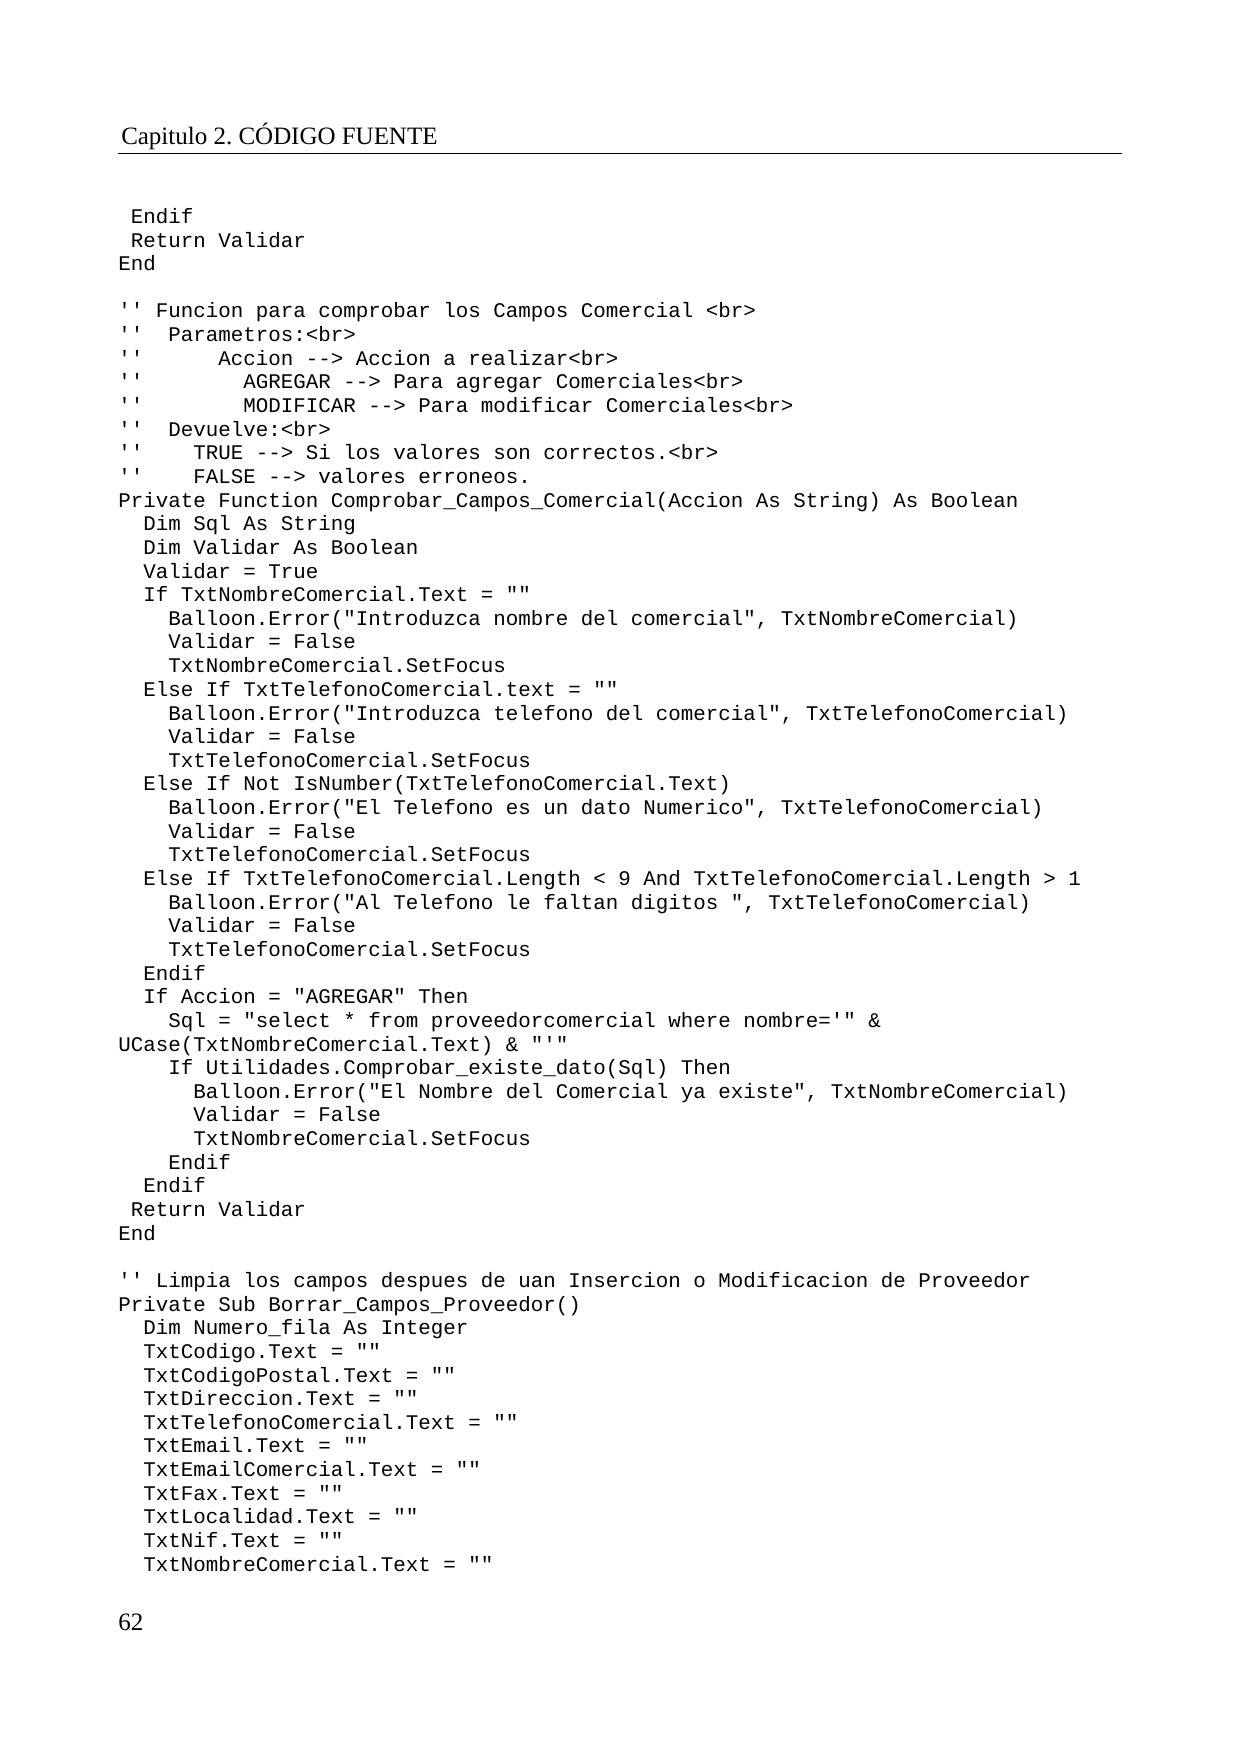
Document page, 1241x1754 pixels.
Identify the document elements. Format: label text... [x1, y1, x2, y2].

text TxtCodigo.Text = "" [118, 1341, 1122, 1364]
text Return Validar [118, 1199, 1122, 1223]
text Validar = False [118, 821, 1122, 844]
text '' Devuelve:<br> [118, 419, 1122, 442]
text Validar = False [118, 632, 1122, 655]
text Private Function Comprobar_Campos_Comercial(Accion As String) As Boolean [118, 490, 1122, 513]
text TxtNombreComercial.Text = "" [118, 1554, 1122, 1577]
text '' Limpia los campos despues de uan Insercion o Modificacion de Proveedor [118, 1270, 1122, 1294]
text TxtTelefonoComercial.SetFocus [118, 844, 1122, 868]
text TxtEmail.Text = "" [118, 1436, 1122, 1459]
text '' Parametros:<br> [118, 324, 1122, 348]
text TxtTelefonoComercial.SetFocus [118, 750, 1122, 773]
text Balloon.Error("El Telefono es un dato Numerico", TxtTelefonoComercial) [118, 797, 1122, 821]
text '' AGREGAR --> Para agregar Comerciales<br> [118, 371, 1122, 395]
text Dim Numero_fila As Integer [118, 1317, 1122, 1341]
text '' Accion --> Accion a realizar<br> [118, 348, 1122, 371]
text Dim Sql As String [118, 513, 1122, 537]
text TxtCodigoPostal.Text = "" [118, 1364, 1122, 1388]
text If TxtNombreComercial.Text = "" [118, 584, 1122, 608]
text Balloon.Error("Introduzca telefono del comercial", TxtTelefonoComercial) [118, 702, 1122, 726]
text Endif [118, 1152, 1122, 1175]
text If Utilidades.Comprobar_existe_dato(Sql) Then [118, 1057, 1122, 1081]
text '' TRUE --> Si los valores son correctos.<br> [118, 442, 1122, 466]
text TxtDireccion.Text = "" [118, 1388, 1122, 1412]
text TxtNif.Text = "" [118, 1530, 1122, 1554]
text '' Funcion para comprobar los Campos Comercial <br> [118, 301, 1122, 324]
text Balloon.Error("Al Telefono le faltan digitos ", TxtTelefonoComercial) [118, 892, 1122, 915]
text Balloon.Error("Introduzca nombre del comercial", TxtNombreComercial) [118, 608, 1122, 632]
text Validar = False [118, 915, 1122, 939]
text Return Validar [118, 229, 1122, 253]
text End [118, 253, 1122, 277]
text End [118, 1223, 1122, 1246]
text Endif [118, 1175, 1122, 1199]
text Validar = False [118, 726, 1122, 750]
text Sql = "select * from proveedorcomercial where nombre='" & UCase(TxtNombreComercial.Text) & "'" [118, 1010, 1122, 1057]
text Else If TxtTelefonoComercial.text = "" [118, 679, 1122, 702]
text TxtTelefonoComercial.Text = "" [118, 1412, 1122, 1436]
text '' MODIFICAR --> Para modificar Comerciales<br> [118, 395, 1122, 419]
text Private Sub Borrar_Campos_Proveedor() [118, 1294, 1122, 1317]
text Endif [118, 963, 1122, 986]
text Balloon.Error("El Nombre del Comercial ya existe", TxtNombreComercial) [118, 1081, 1122, 1104]
text Else If TxtTelefonoComercial.Length < 9 And TxtTelefonoComercial.Length > 1 [118, 868, 1122, 892]
text If Accion = "AGREGAR" Then [118, 986, 1122, 1010]
text TxtLocalidad.Text = "" [118, 1506, 1122, 1530]
text TxtNombreComercial.SetFocus [118, 655, 1122, 679]
text TxtNombreComercial.SetFocus [118, 1128, 1122, 1152]
text TxtFax.Text = "" [118, 1483, 1122, 1506]
text Endif [118, 206, 1122, 229]
text Validar = True [118, 561, 1122, 584]
text TxtEmailComercial.Text = "" [118, 1459, 1122, 1483]
text Validar = False [118, 1104, 1122, 1128]
text '' FALSE --> valores erroneos. [118, 466, 1122, 490]
text TxtTelefonoComercial.SetFocus [118, 939, 1122, 963]
text Dim Validar As Boolean [118, 537, 1122, 561]
text Else If Not IsNumber(TxtTelefonoComercial.Text) [118, 773, 1122, 797]
